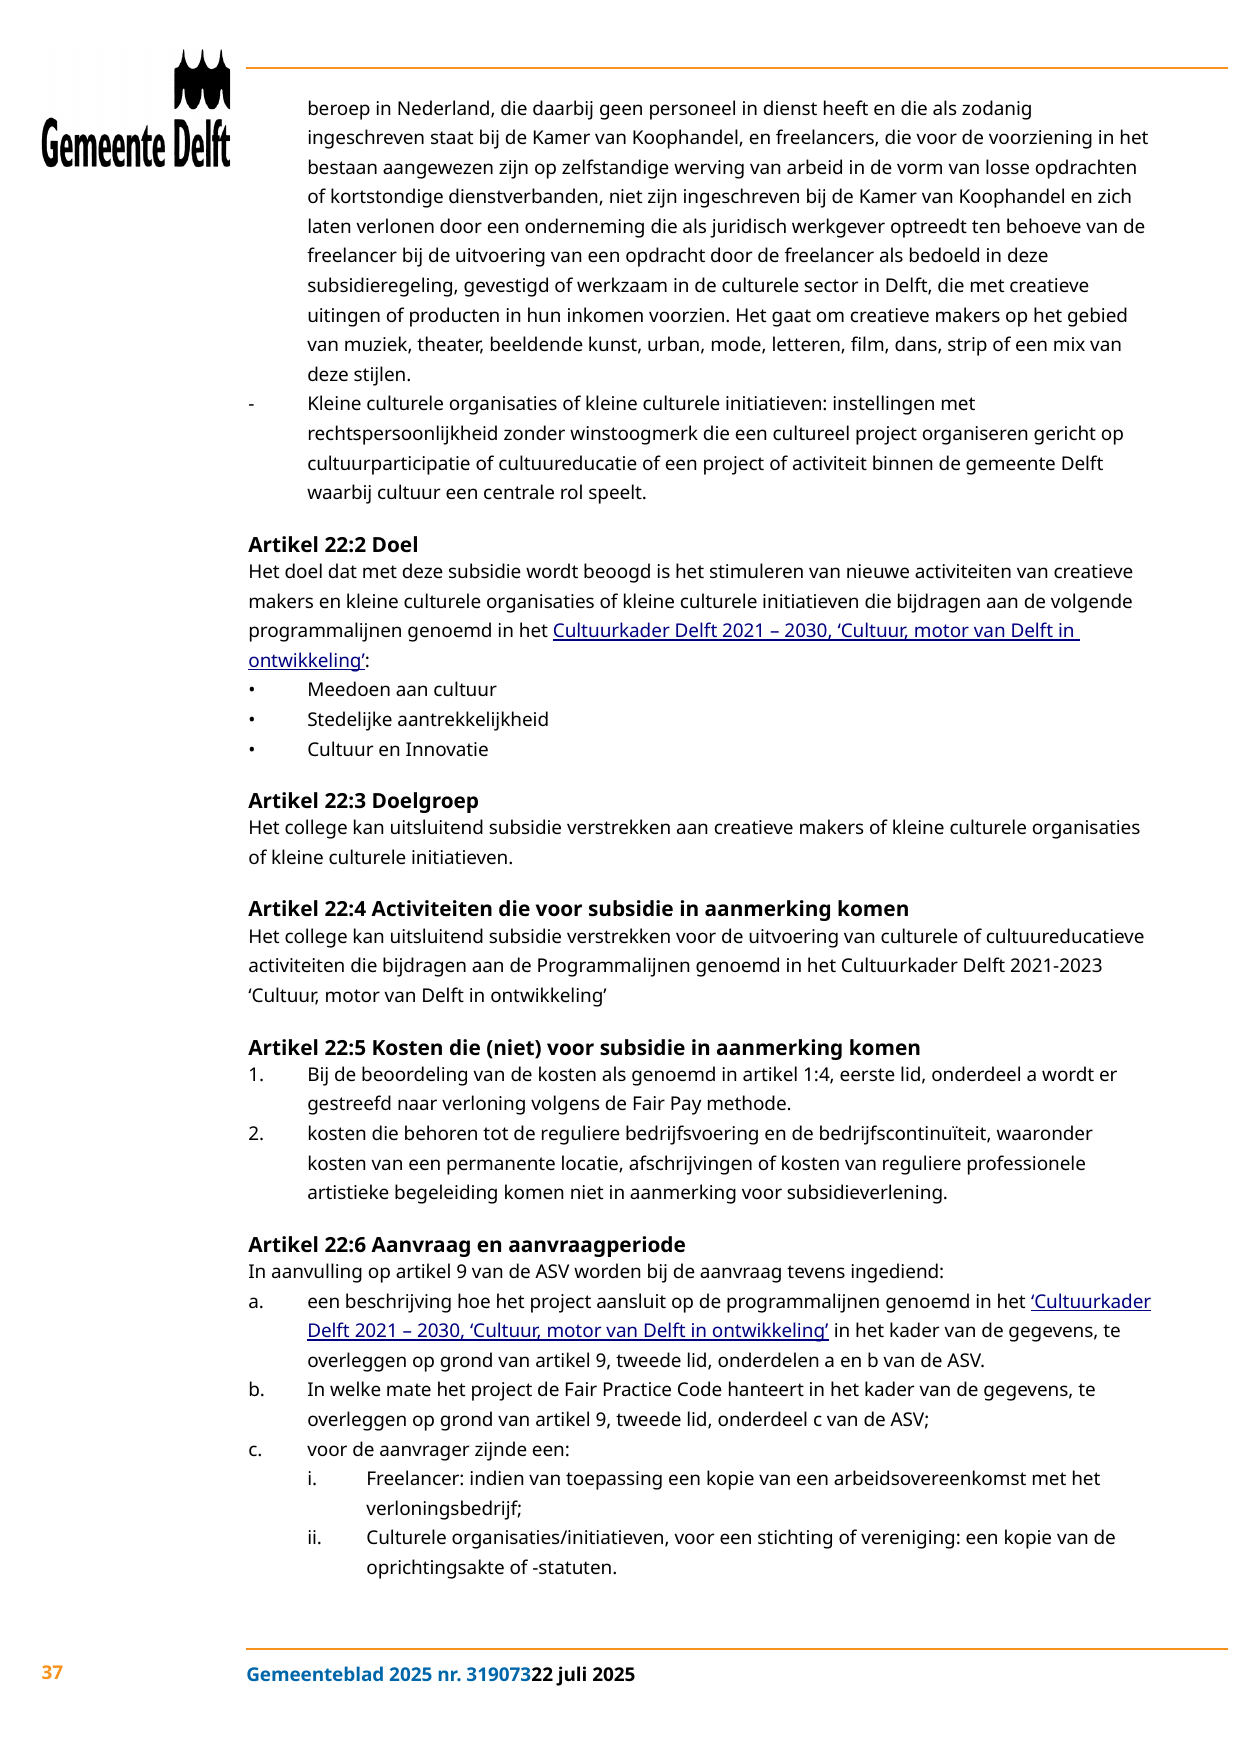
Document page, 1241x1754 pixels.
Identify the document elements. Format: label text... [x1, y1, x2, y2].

list Freelancer: indien van toepassing een kopie van een arbeidsovereenkomst met het verloningsbedrijf; [307, 1465, 1152, 1521]
picture [41, 47, 231, 172]
list Stedelijke aantrekkelijkheid [248, 706, 1152, 732]
list beroep in Nederland, die daarbij geen personeel in dienst heeft en die als zodanig ingeschreven staat bij de Kamer van Koophandel, en freelancers, die voor de voorziening in het bestaan aangewezen zijn op zelfstandige werving van arbeid in de vorm van losse opdrachten of kortstondige dienstverbanden, niet zijn ingeschreven bij de Kamer van Koophandel en zich laten verlonen door een onderneming die als juridisch werkgever optreedt ten behoeve van de freelancer bij de uitvoering van een opdracht door de freelancer als bedoeld in deze subsidieregeling, gevestigd of werkzaam in de culturele sector in Delft, die met creatieve uitingen of producten in hun inkomen voorzien. Het gaat om creatieve makers op het gebied van muziek, theater, beeldende kunst, urban, mode, letteren, film, dans, strip of een mix van deze stijlen. [248, 95, 1152, 387]
list Culturele organisaties/initiatieven, voor een stichting of vereniging: een kopie van de oprichtingsakte of -statuten. [307, 1524, 1152, 1580]
text Het college kan uitsluitend subsidie verstrekken voor de uitvoering van culturele of cultuureducatieve activiteiten die bijdragen aan de Programmalijnen genoemd in het Cultuurkader Delft 2021-2023 ‘Cultuur, motor van Delft in ontwikkeling’ [248, 923, 1152, 1008]
text Artikel 22:5 Kosten die (niet) voor subsidie in aanmerking komen [248, 1033, 1152, 1061]
list In welke mate het project de Fair Practice Code hanteert in het kader van de gegevens, te overleggen op grond van artikel 9, tweede lid, onderdeel c van de ASV; [248, 1377, 1152, 1432]
list Kleine culturele organisaties of kleine culturele initiatieven: instellingen met rechtspersoonlijkheid zonder winstoogmerk die een cultureel project organiseren gericht op cultuurparticipatie of cultuureducatie of een project of activiteit binnen de gemeente Delft waarbij cultuur een centrale rol speelt. [248, 391, 1152, 505]
text In aanvulling op artikel 9 van de ASV worden bij de aanvraag tevens ingediend: [248, 1258, 1152, 1284]
list een beschrijving hoe het project aansluit op de programmalijnen genoemd in het ‘Cultuurkader Delft 2021 – 2030, ‘Cultuur, motor van Delft in ontwikkeling’ in het kader van de gegevens, te overleggen op grond van artikel 9, tweede lid, onderdelen a en b van de ASV. [248, 1288, 1152, 1373]
text Artikel 22:4 Activiteiten die voor subsidie in aanmerking komen [248, 894, 1152, 923]
list kosten die behoren tot de reguliere bedrijfsvoering en de bedrijfscontinuïteit, waaronder kosten van een permanente locatie, afschrijvingen of kosten van reguliere professionele artistieke begeleiding komen niet in aanmerking voor subsidieverlening. [248, 1120, 1152, 1205]
list Meedoen aan cultuur [248, 677, 1152, 702]
list Cultuur en Innovatie [248, 736, 1152, 761]
list voor de aanvrager zijnde een: [248, 1436, 1152, 1461]
text Het doel dat met deze subsidie wordt beoogd is het stimuleren van nieuwe activiteiten van creatieve makers en kleine culturele organisaties of kleine culturele initiatieven die bijdragen aan de volgende programmalijnen genoemd in het Cultuurkader Delft 2021 – 2030, ‘Cultuur, motor van Delft in ontwikkeling’: [248, 558, 1152, 673]
text Artikel 22:3 Doelgroep [248, 786, 1152, 814]
text Het college kan uitsluitend subsidie verstrekken aan creatieve makers of kleine culturele organisaties of kleine culturele initiatieven. [248, 814, 1152, 870]
text Artikel 22:6 Aanvraag en aanvraagperiode [248, 1230, 1152, 1258]
list Bij de beoordeling van de kosten als genoemd in artikel 1:4, eerste lid, onderdeel a wordt er gestreefd naar verloning volgens de Fair Pay methode. [248, 1061, 1152, 1116]
text Artikel 22:2 Doel [248, 530, 1152, 558]
